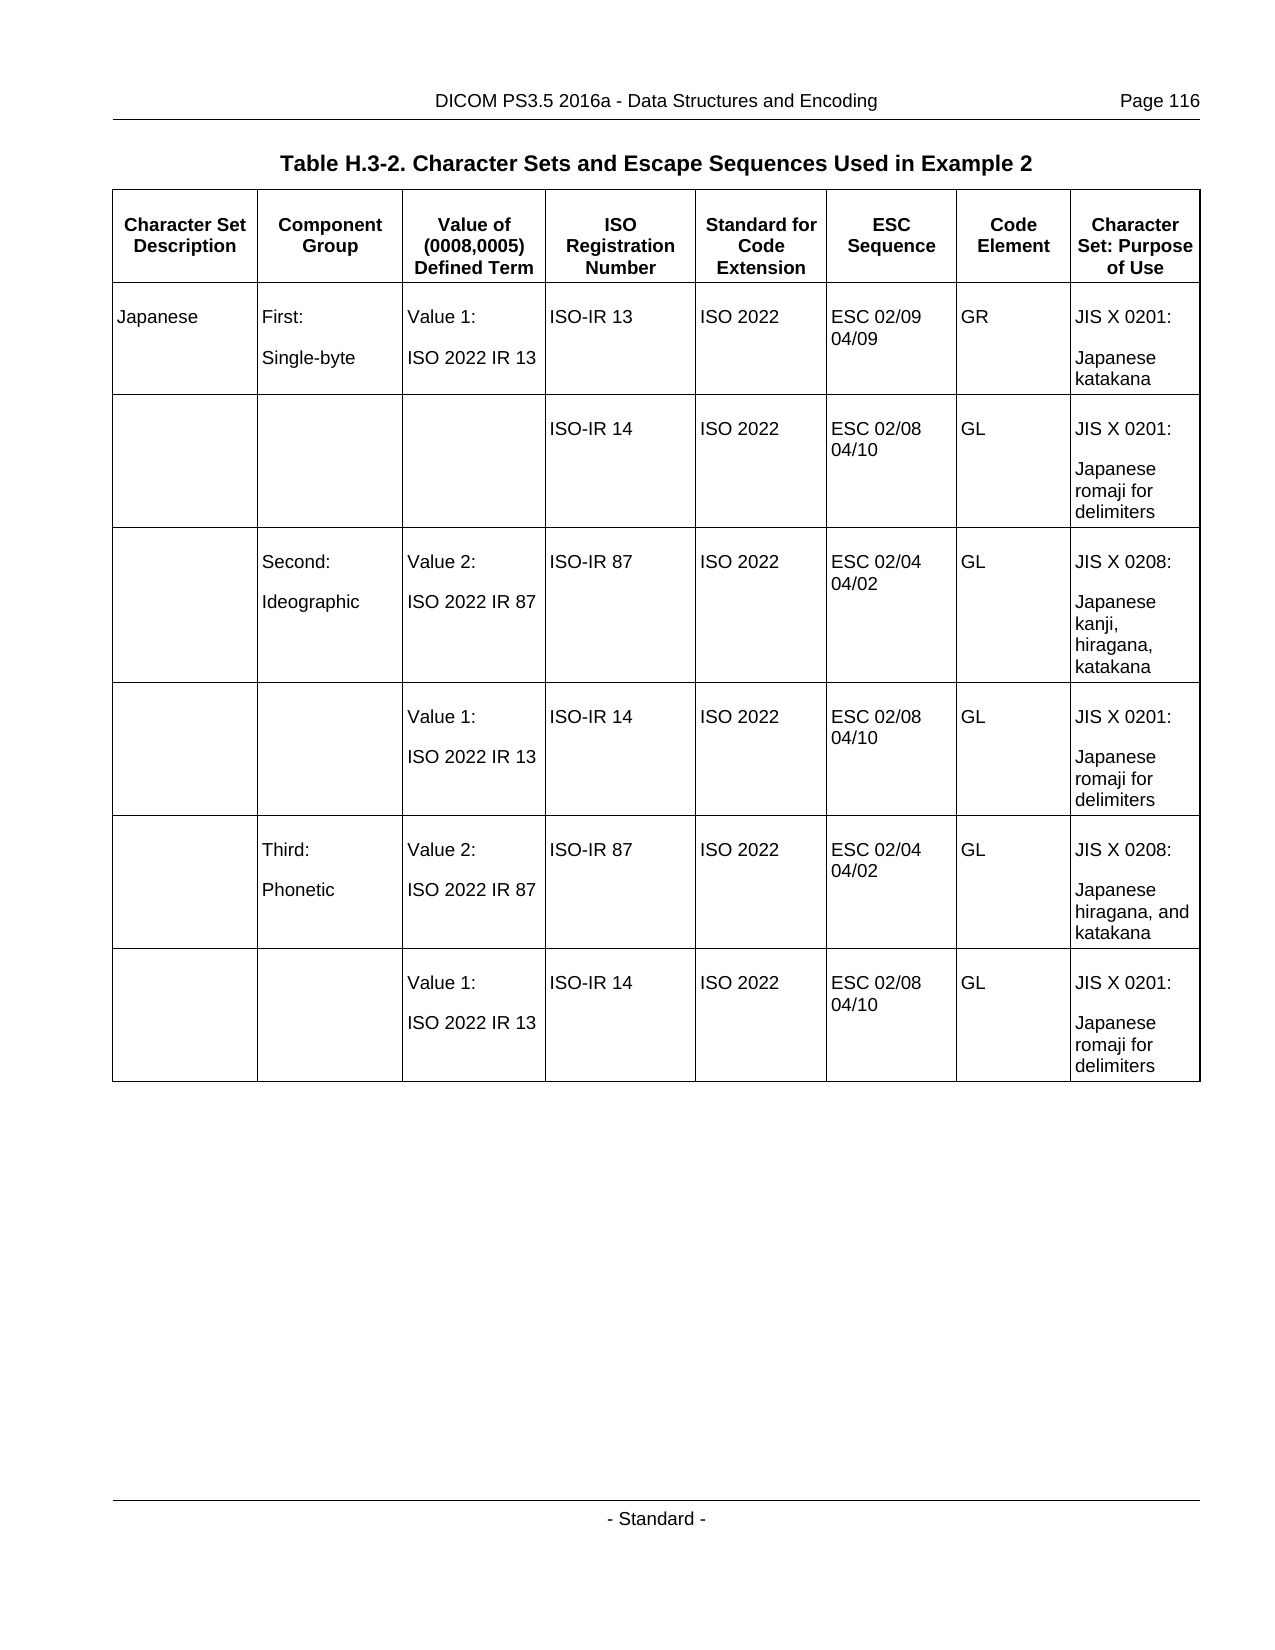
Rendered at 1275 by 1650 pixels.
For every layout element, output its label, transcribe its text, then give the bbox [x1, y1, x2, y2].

table_header Code Element [957, 190, 1070, 282]
table_cell ISO 2022 [696, 283, 826, 394]
table_cell Value 1: ISO 2022 IR 13 [403, 683, 545, 815]
table_cell [258, 395, 402, 527]
table_cell GR [957, 283, 1070, 394]
table_cell Japanese [113, 283, 257, 394]
table_cell ESC 02/08 04/10 [827, 683, 956, 815]
table_cell Value 2: ISO 2022 IR 87 [403, 528, 545, 682]
table_cell JIS X 0208: Japanese kanji, hiragana, katakana [1071, 528, 1199, 682]
text Table H.3-2. Character Sets and Escape Sequences Used in Example 2 [112, 150, 1200, 176]
table_cell ESC 02/04 04/02 [827, 528, 956, 682]
table_cell Value 2: ISO 2022 IR 87 [403, 816, 545, 948]
table_cell [113, 528, 257, 682]
table_cell [113, 949, 257, 1081]
table_header Component Group [258, 190, 402, 282]
table_cell ISO 2022 [696, 949, 826, 1081]
table_cell Third: Phonetic [258, 816, 402, 948]
table_cell ISO-IR 13 [546, 283, 695, 394]
table_cell JIS X 0201: Japanese romaji for delimiters [1071, 395, 1199, 527]
table_cell ISO 2022 [696, 683, 826, 815]
table_cell JIS X 0201: Japanese katakana [1071, 283, 1199, 394]
table_cell ESC 02/08 04/10 [827, 395, 956, 527]
table_cell [403, 395, 545, 527]
table_cell Value 1: ISO 2022 IR 13 [403, 949, 545, 1081]
table_header Value of (0008,0005) Defined Term [403, 190, 545, 282]
table_cell GL [957, 395, 1070, 527]
table_header Standard for Code Extension [696, 190, 826, 282]
table_header ISO Registration Number [546, 190, 695, 282]
table_cell ISO-IR 87 [546, 816, 695, 948]
table_cell GL [957, 949, 1070, 1081]
table_cell JIS X 0201: Japanese romaji for delimiters [1071, 683, 1199, 815]
table_cell [113, 683, 257, 815]
table_cell [258, 683, 402, 815]
table_header ESC Sequence [827, 190, 956, 282]
table_cell ESC 02/09 04/09 [827, 283, 956, 394]
table_cell [258, 949, 402, 1081]
table_cell GL [957, 528, 1070, 682]
table_cell GL [957, 683, 1070, 815]
table_cell Value 1: ISO 2022 IR 13 [403, 283, 545, 394]
table_cell ESC 02/08 04/10 [827, 949, 956, 1081]
table_cell JIS X 0208: Japanese hiragana, and katakana [1071, 816, 1199, 948]
table_cell First: Single-byte [258, 283, 402, 394]
table_cell [113, 395, 257, 527]
table_cell ESC 02/04 04/02 [827, 816, 956, 948]
table_cell Second: Ideographic [258, 528, 402, 682]
table_cell JIS X 0201: Japanese romaji for delimiters [1071, 949, 1199, 1081]
table_cell [113, 816, 257, 948]
table_header Character Set: Purpose of Use [1071, 190, 1199, 282]
table_cell ISO-IR 14 [546, 949, 695, 1081]
table_cell ISO-IR 87 [546, 528, 695, 682]
table_cell ISO 2022 [696, 816, 826, 948]
table_header Character Set Description [113, 190, 257, 282]
table_cell ISO 2022 [696, 528, 826, 682]
table_cell ISO 2022 [696, 395, 826, 527]
table_cell ISO-IR 14 [546, 683, 695, 815]
table_cell ISO-IR 14 [546, 395, 695, 527]
table_cell GL [957, 816, 1070, 948]
